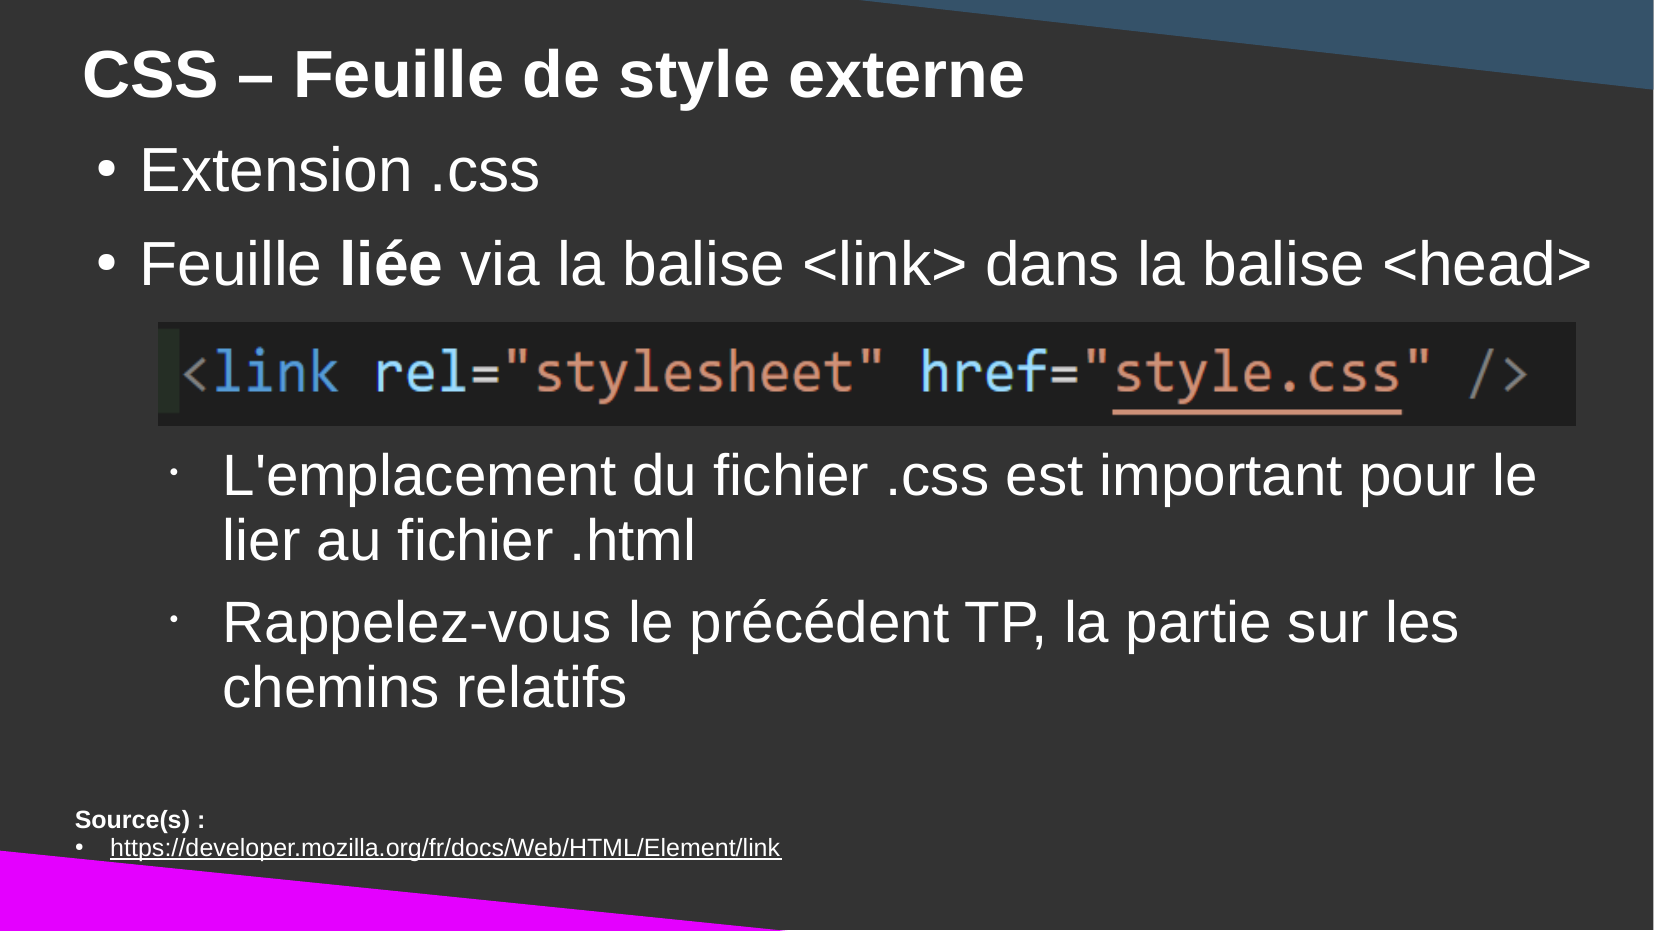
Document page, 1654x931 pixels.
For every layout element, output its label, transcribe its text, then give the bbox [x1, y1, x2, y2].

title CSS – Feuille de style externe [82, 37, 1571, 122]
list Extension .css Feuille liée via la balise <link> dans la balise <head> [80, 135, 1605, 360]
picture [158, 322, 1576, 426]
text_box Source(s) : https://developer.mozilla.org/fr/docs/Web/HTML/Element/link [59, 798, 1546, 870]
list L'emplacement du fichier .css est important pour le lier au fichier .html Rappelez-vous le précédent TP, la partie sur les chemins relatifs [80, 442, 1605, 733]
text_box [0, 850, 788, 931]
text_box [859, 0, 1654, 90]
